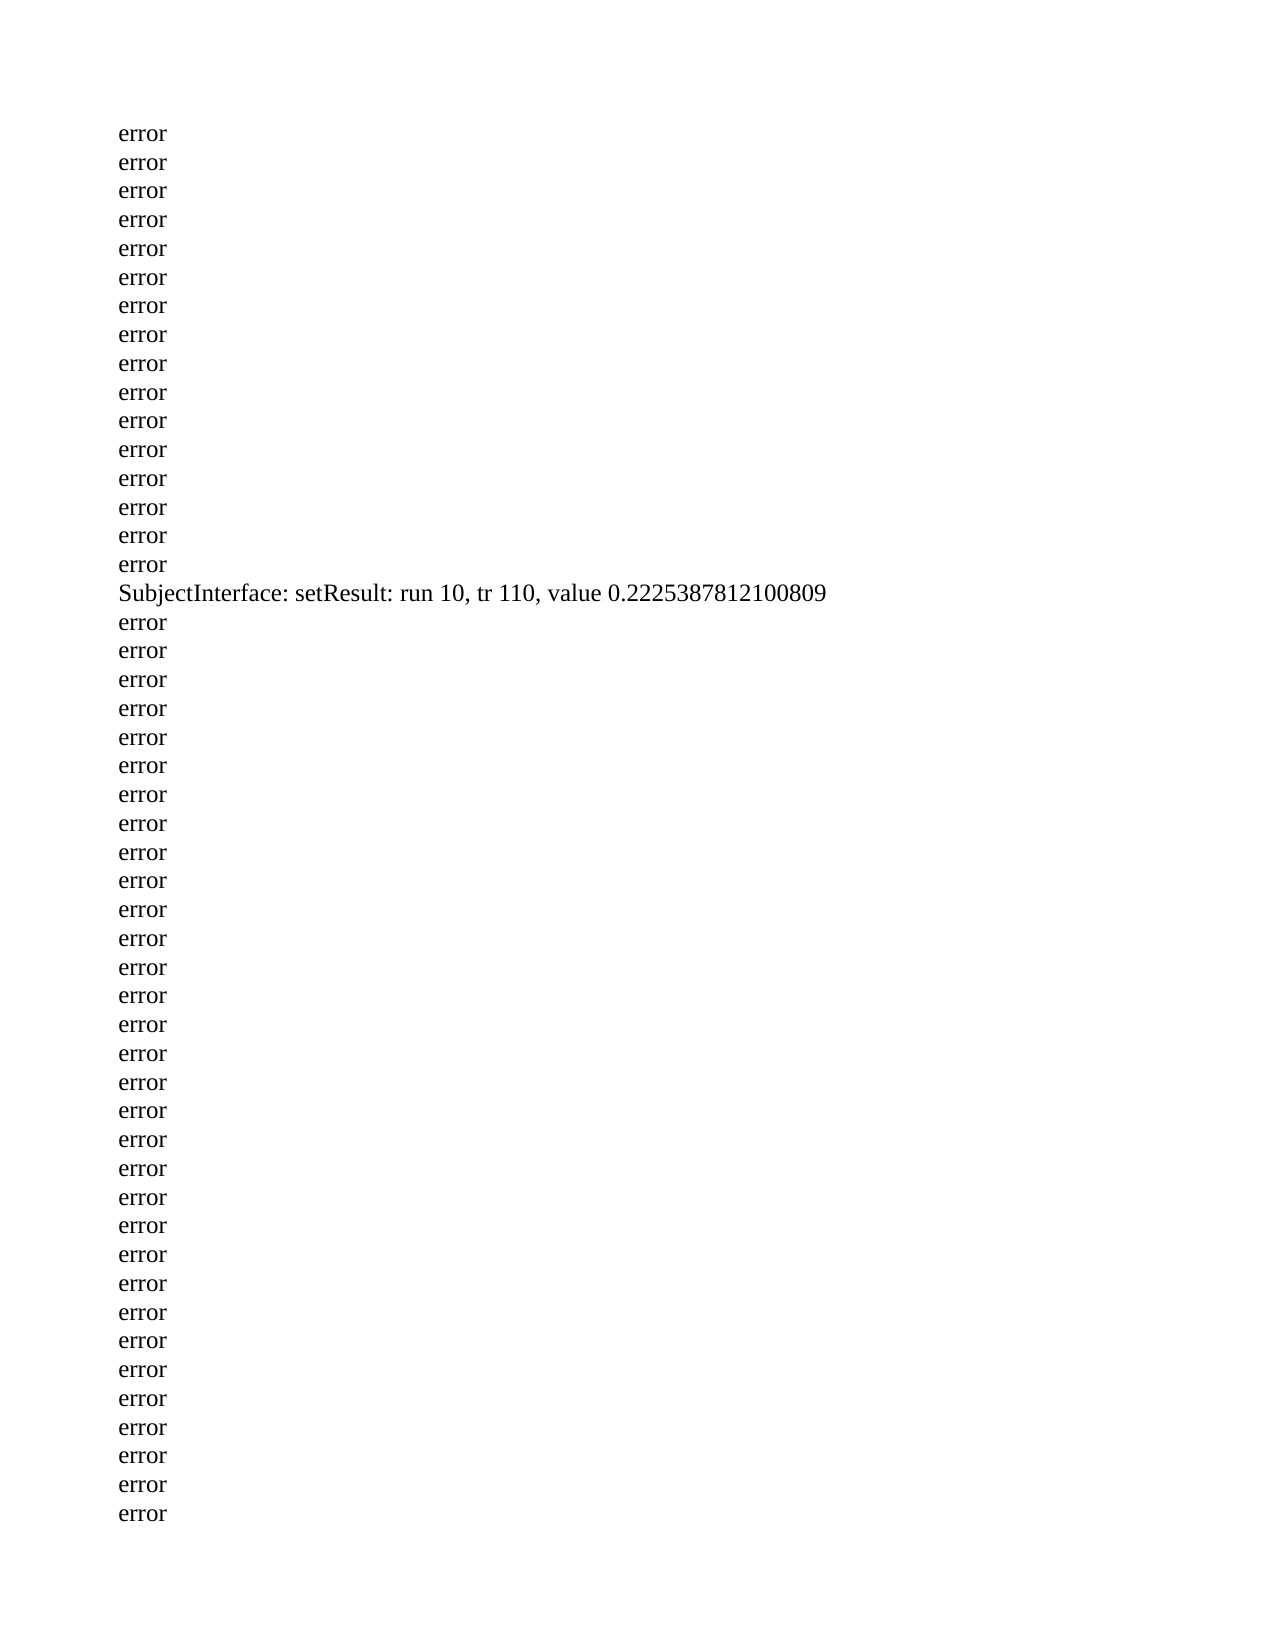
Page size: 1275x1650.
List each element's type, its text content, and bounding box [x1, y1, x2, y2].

text error [118, 751, 1157, 779]
text error [118, 1268, 1157, 1297]
text error [118, 1383, 1157, 1412]
text error [118, 1038, 1157, 1067]
text error [118, 406, 1157, 434]
text error [118, 549, 1157, 578]
text error [118, 779, 1157, 808]
text error [118, 1124, 1157, 1153]
text error [118, 147, 1157, 176]
text error [118, 1498, 1157, 1527]
text error [118, 1326, 1157, 1354]
text error [118, 607, 1157, 636]
text error [118, 1153, 1157, 1182]
text error [118, 894, 1157, 923]
text error [118, 923, 1157, 952]
text error [118, 1182, 1157, 1211]
text error [118, 1067, 1157, 1096]
text error [118, 1441, 1157, 1469]
text error [118, 176, 1157, 204]
text error [118, 204, 1157, 233]
text error [118, 348, 1157, 377]
text SubjectInterface: setResult: run 10, tr 110, value 0.2225387812100809 [118, 578, 1157, 607]
text error [118, 1354, 1157, 1383]
text error [118, 693, 1157, 722]
text error [118, 377, 1157, 406]
text error [118, 233, 1157, 262]
text error [118, 808, 1157, 837]
text error [118, 521, 1157, 549]
text error [118, 636, 1157, 664]
text error [118, 1239, 1157, 1268]
text error [118, 463, 1157, 492]
text error [118, 118, 1157, 147]
text error [118, 434, 1157, 463]
text error [118, 1412, 1157, 1441]
text error [118, 291, 1157, 319]
text error [118, 981, 1157, 1009]
text error [118, 664, 1157, 693]
text error [118, 722, 1157, 751]
text error [118, 1297, 1157, 1326]
text error [118, 1009, 1157, 1038]
text error [118, 319, 1157, 348]
text error [118, 952, 1157, 981]
text error [118, 837, 1157, 866]
text error [118, 262, 1157, 291]
text error [118, 492, 1157, 521]
text error [118, 1469, 1157, 1498]
text error [118, 1211, 1157, 1239]
text error [118, 1096, 1157, 1124]
text error [118, 866, 1157, 894]
